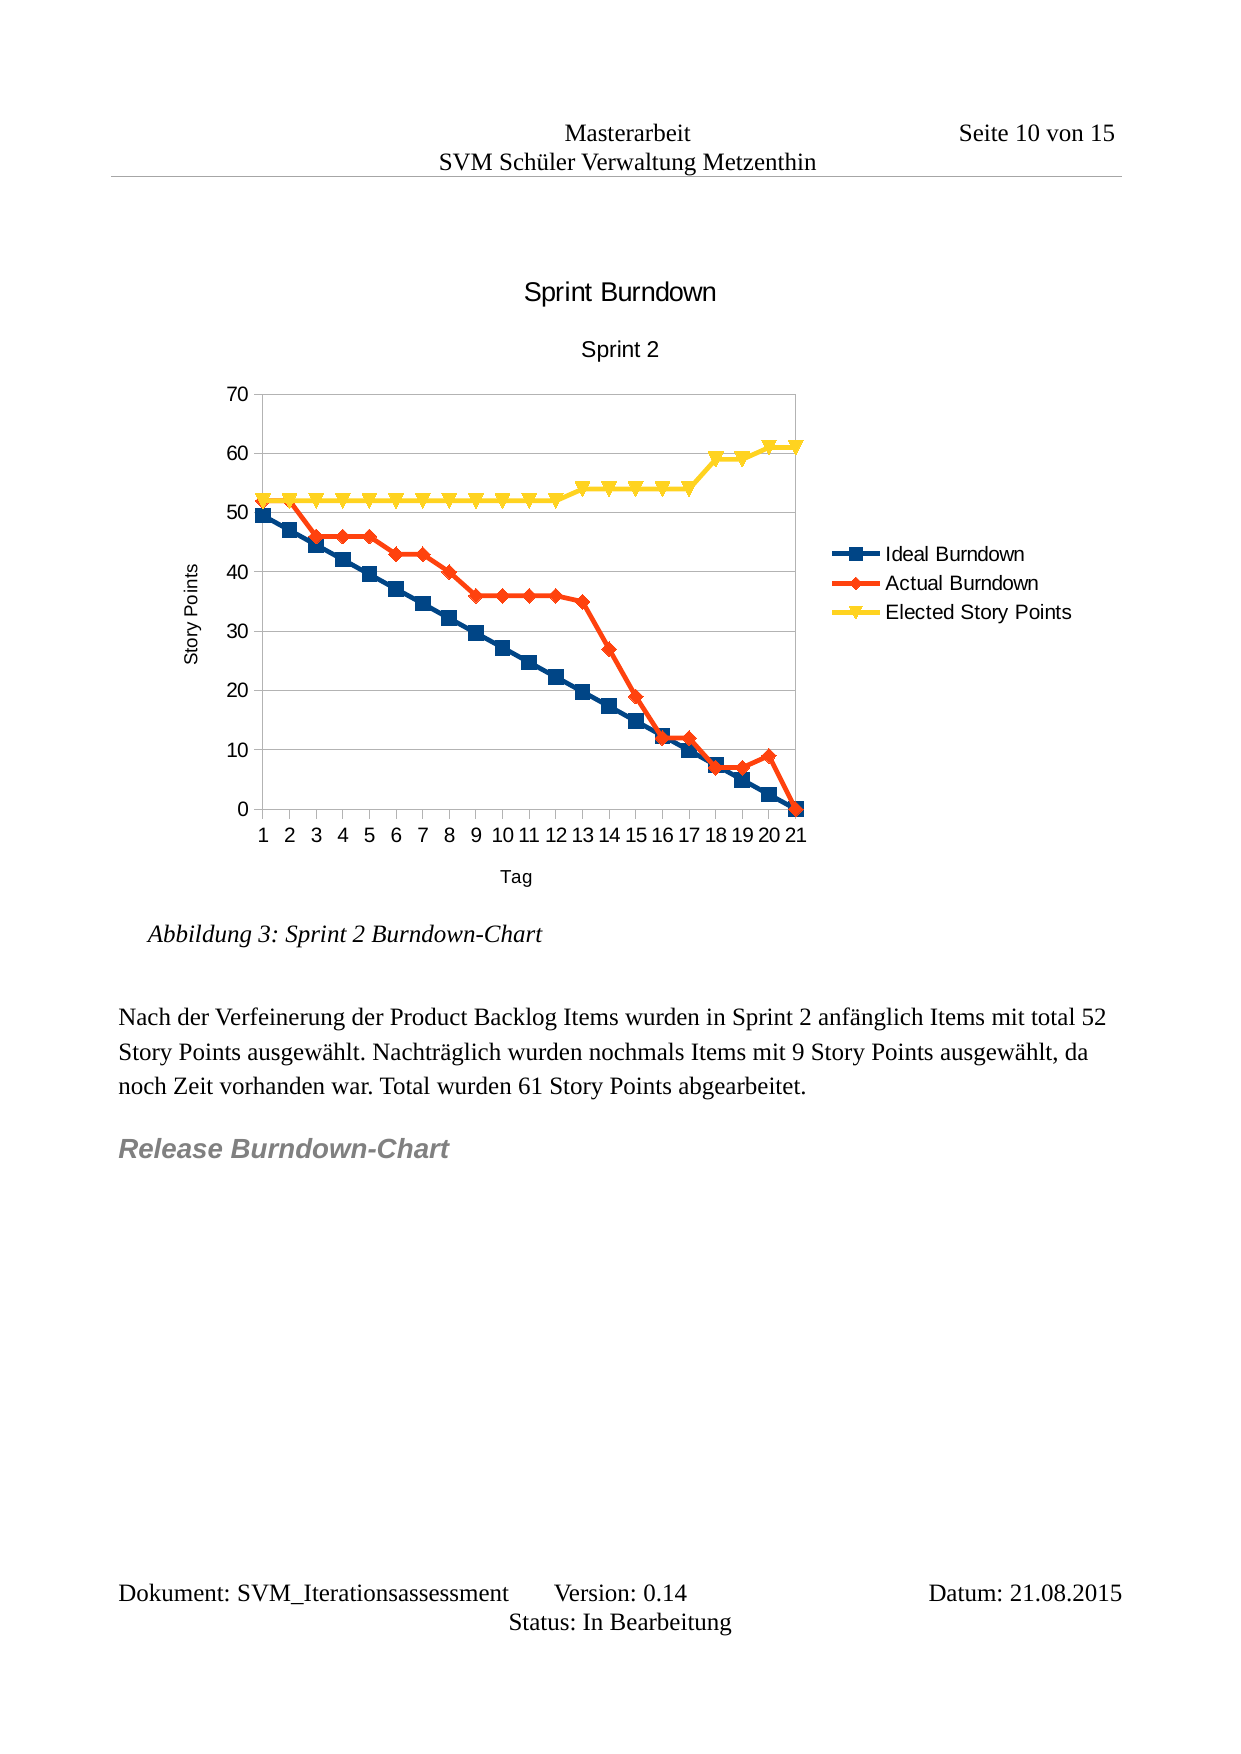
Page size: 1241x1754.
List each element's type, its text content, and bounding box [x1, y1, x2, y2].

text Abbildung 3: Sprint 2 Burndown-Chart [148, 919, 1092, 948]
text Nach der Verfeinerung der Product Backlog Items wurden in Sprint 2 anfänglich Items mit total 52 Story Points ausgewählt. Nachträglich wurden nochmals Items mit 9 Story Points ausgewählt, da noch Zeit vorhanden war. Total wurden 61 Story Points abgearbeitet. [118, 1002, 1122, 1100]
subtitle Release Burndown-Chart [118, 1133, 1122, 1165]
